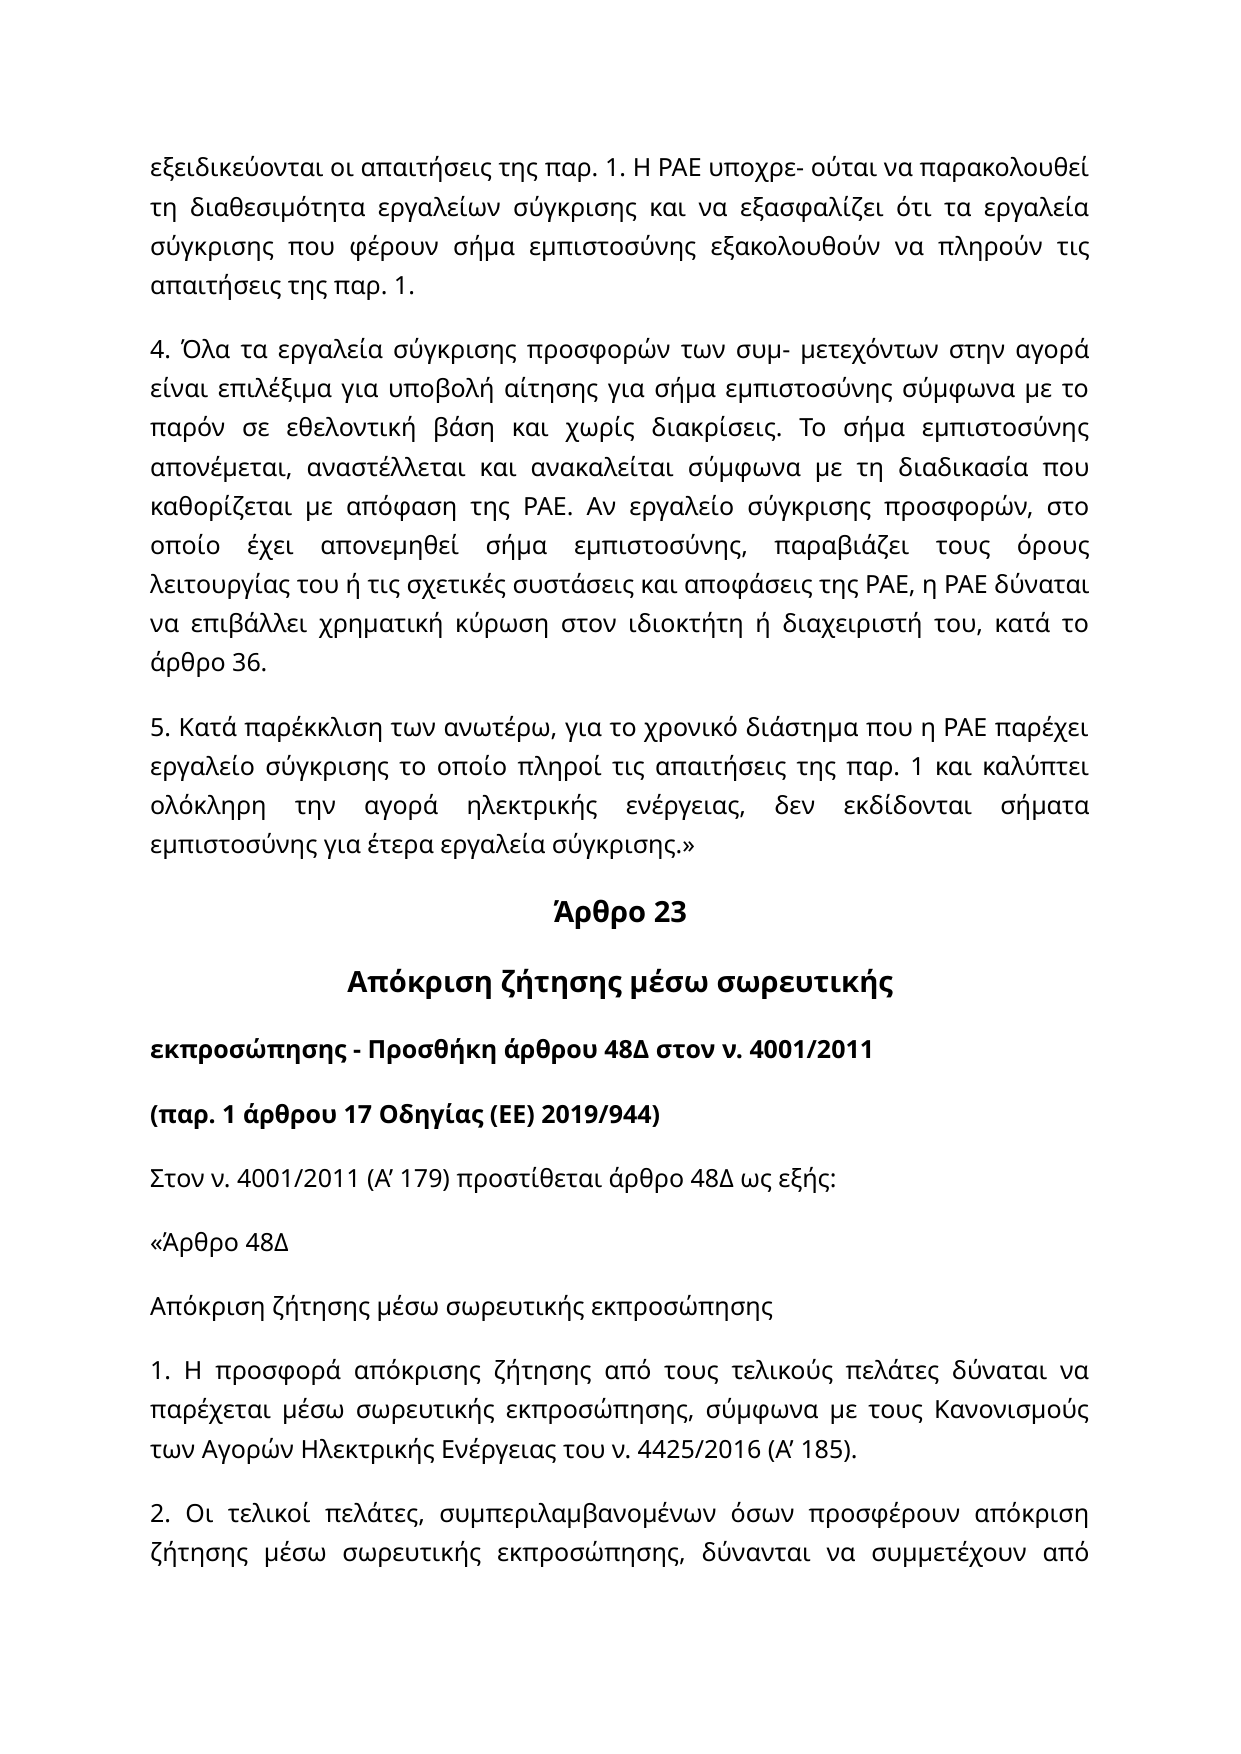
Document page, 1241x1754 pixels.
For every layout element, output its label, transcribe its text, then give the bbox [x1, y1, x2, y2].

text εξειδικεύονται οι απαιτήσεις της παρ. 1. Η ΡΑΕ υποχρε- ούται να παρακολουθεί τη διαθεσιμότητα εργαλείων σύγκρισης και να εξασφαλίζει ότι τα εργαλεία σύγκρισης που φέρουν σήμα εμπιστοσύνης εξακολουθούν να πληρούν τις απαιτήσεις της παρ. 1. [150, 150, 1090, 302]
subtitle Άρθρο 23 [150, 891, 1090, 931]
text 5. Κατά παρέκκλιση των ανωτέρω, για το χρονικό διάστημα που η ΡΑΕ παρέχει εργαλείο σύγκρισης το οποίο πληροί τις απαιτήσεις της παρ. 1 και καλύπτει ολόκληρη την αγορά ηλεκτρικής ενέργειας, δεν εκδίδονται σήματα εμπιστοσύνης για έτερα εργαλεία σύγκρισης.» [150, 709, 1090, 861]
text Απόκριση ζήτησης μέσω σωρευτικής εκπροσώπησης [150, 1289, 1090, 1323]
text (παρ. 1 άρθρου 17 Οδηγίας (ΕΕ) 2019/944) [150, 1096, 1090, 1130]
subtitle Απόκριση ζήτησης μέσω σωρευτικής [150, 961, 1090, 1001]
text «Άρθρο 48Δ [150, 1224, 1090, 1259]
text 4. Όλα τα εργαλεία σύγκρισης προσφορών των συμ- μετεχόντων στην αγορά είναι επιλέξιμα για υποβολή αίτησης για σήμα εμπιστοσύνης σύμφωνα με το παρόν σε εθελοντική βάση και χωρίς διακρίσεις. Το σήμα εμπιστοσύνης απονέμεται, αναστέλλεται και ανακαλείται σύμφωνα με τη διαδικασία που καθορίζεται με απόφαση της ΡΑΕ. Αν εργαλείο σύγκρισης προσφορών, στο οποίο έχει απονεμηθεί σήμα εμπιστοσύνης, παραβιάζει τους όρους λειτουργίας του ή τις σχετικές συστάσεις και αποφάσεις της ΡΑΕ, η ΡΑΕ δύναται να επιβάλλει χρηματική κύρωση στον ιδιοκτήτη ή διαχειριστή του, κατά το άρθρο 36. [150, 332, 1090, 679]
text 2. Οι τελικοί πελάτες, συμπεριλαμβανομένων όσων προσφέρουν απόκριση ζήτησης μέσω σωρευτικής εκπροσώπησης, δύνανται να συμμετέχουν από [150, 1495, 1090, 1569]
text εκπροσώπησης - Προσθήκη άρθρου 48Δ στον ν. 4001/2011 [150, 1032, 1090, 1066]
text 1. Η προσφορά απόκρισης ζήτησης από τους τελικούς πελάτες δύναται να παρέχεται μέσω σωρευτικής εκπροσώπησης, σύμφωνα με τους Κανονισμούς των Αγορών Ηλεκτρικής Ενέργειας του ν. 4425/2016 (Α’ 185). [150, 1353, 1090, 1465]
text Στον ν. 4001/2011 (Α’ 179) προστίθεται άρθρο 48Δ ως εξής: [150, 1160, 1090, 1194]
